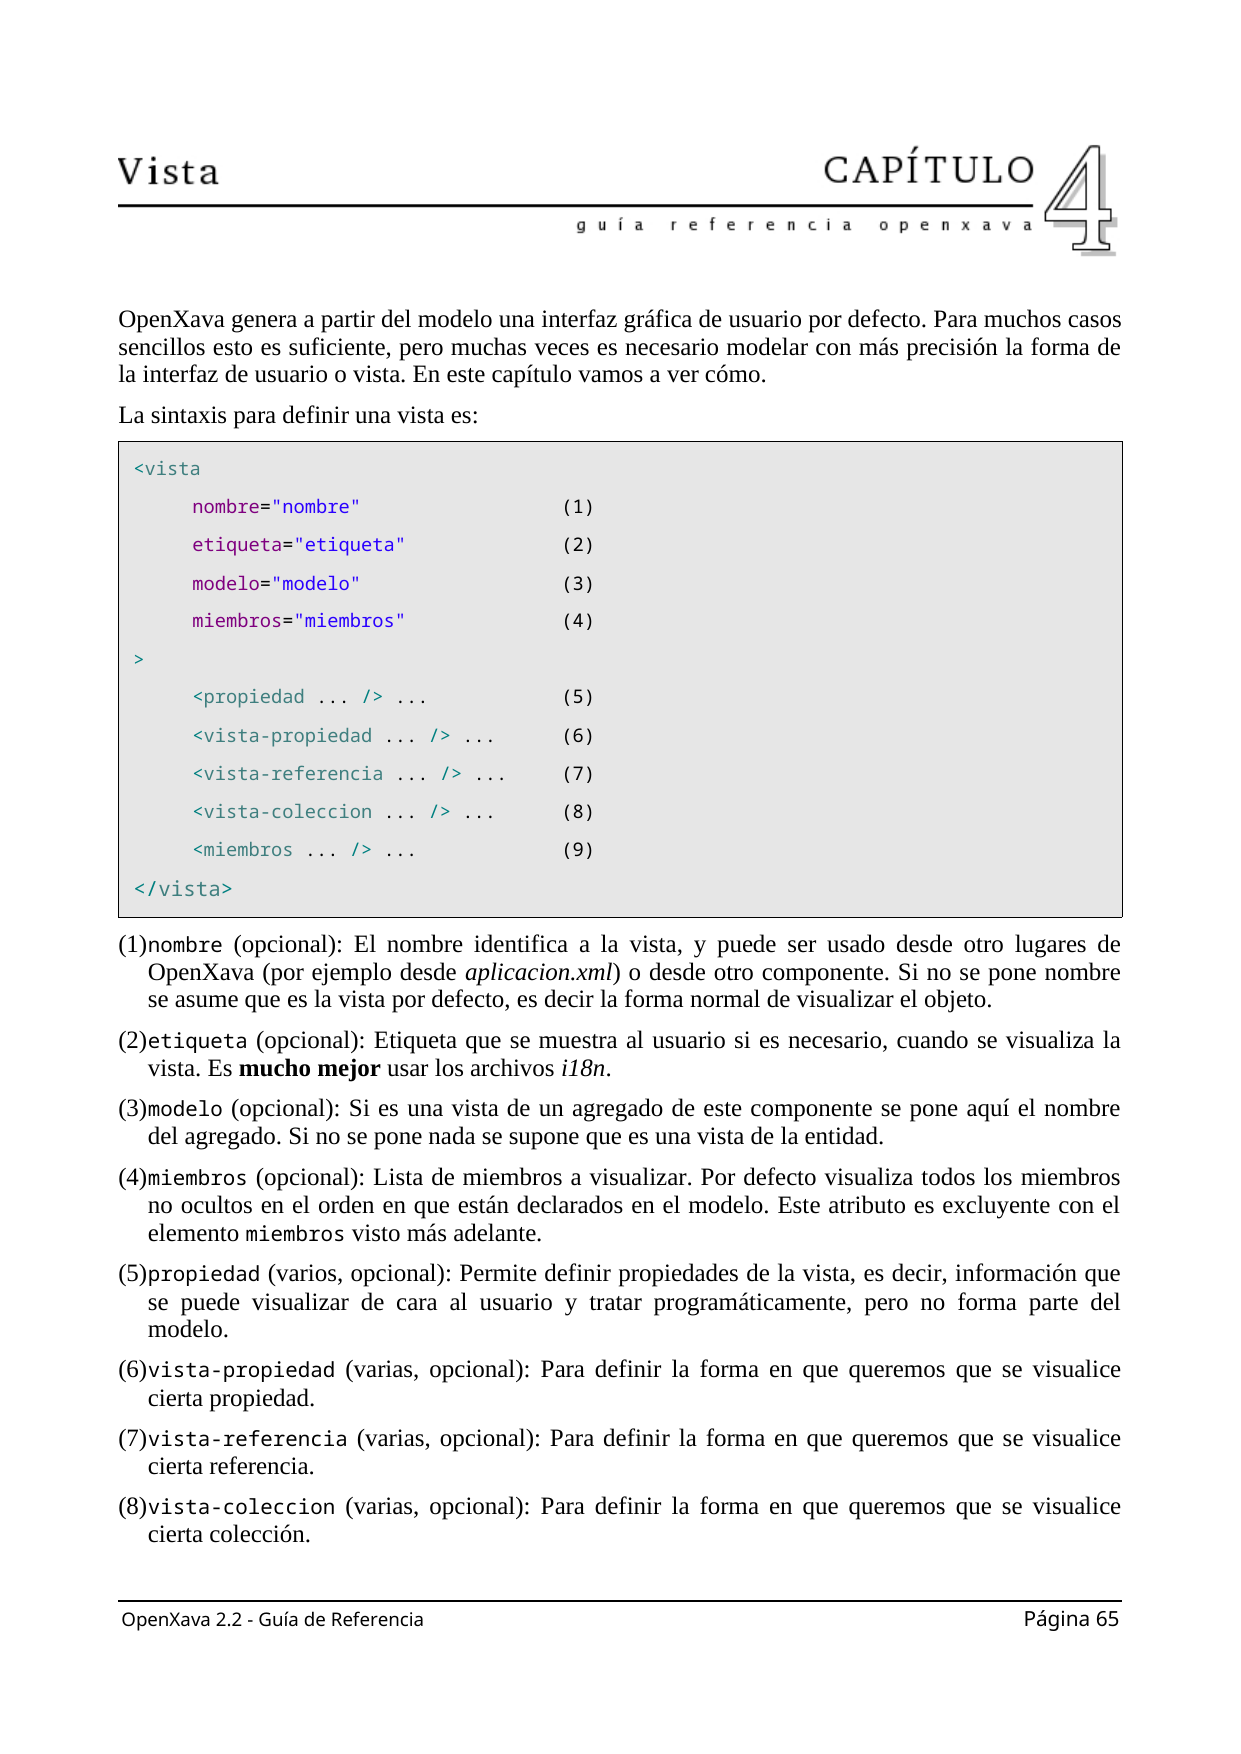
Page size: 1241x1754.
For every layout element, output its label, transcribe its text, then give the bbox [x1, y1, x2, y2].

list propiedad (varios, opcional): Permite definir propiedades de la vista, es decir, información que se puede visualizar de cara al usuario y tratar programáticamente, pero no forma parte del modelo. [118, 1259, 1122, 1343]
text OpenXava genera a partir del modelo una interfaz gráfica de usuario por defecto. Para muchos casos sencillos esto es suficiente, pero muchas veces es necesario modelar con más precisión la forma de la interfaz de usuario o vista. En este capítulo vamos a ver cómo. [118, 305, 1122, 388]
list vista-coleccion (varias, opcional): Para definir la forma en que queremos que se visualice cierta colección. [118, 1492, 1122, 1548]
list vista-referencia (varias, opcional): Para definir la forma en que queremos que se visualice cierta referencia. [118, 1424, 1122, 1480]
list etiqueta (opcional): Etiqueta que se muestra al usuario si es necesario, cuando se visualiza la vista. Es mucho mejor usar los archivos i18n. [118, 1026, 1122, 1082]
text > [119, 631, 1122, 669]
text <miembros ... /> ... (9) [119, 821, 1122, 859]
subtitle Vista [118, 288, 1122, 293]
text </vista> [119, 859, 1122, 917]
text nombre="nombre" (1) [119, 479, 1122, 517]
text <vista [119, 442, 1122, 479]
text <vista-propiedad ... /> ... (6) [119, 707, 1122, 745]
text modelo="modelo" (3) [119, 555, 1122, 593]
text etiqueta="etiqueta" (2) [119, 517, 1122, 555]
text miembros="miembros" (4) [119, 593, 1122, 631]
picture [118, 118, 1122, 288]
text <vista-coleccion ... /> ... (8) [119, 783, 1122, 821]
list nombre (opcional): El nombre identifica a la vista, y puede ser usado desde otro lugares de OpenXava (por ejemplo desde aplicacion.xml) o desde otro componente. Si no se pone nombre se asume que es la vista por defecto, es decir la forma normal de visualizar el objeto. [118, 930, 1122, 1013]
text <propiedad ... /> ... (5) [119, 669, 1122, 707]
list miembros (opcional): Lista de miembros a visualizar. Por defecto visualiza todos los miembros no ocultos en el orden en que están declarados en el modelo. Este atributo es excluyente con el elemento miembros visto más adelante. [118, 1163, 1122, 1247]
text La sintaxis para definir una vista es: [118, 401, 1122, 428]
list vista-propiedad (varias, opcional): Para definir la forma en que queremos que se visualice cierta propiedad. [118, 1356, 1122, 1411]
list modelo (opcional): Si es una vista de un agregado de este componente se pone aquí el nombre del agregado. Si no se pone nada se supone que es una vista de la entidad. [118, 1094, 1122, 1150]
text <vista-referencia ... /> ... (7) [119, 745, 1122, 783]
